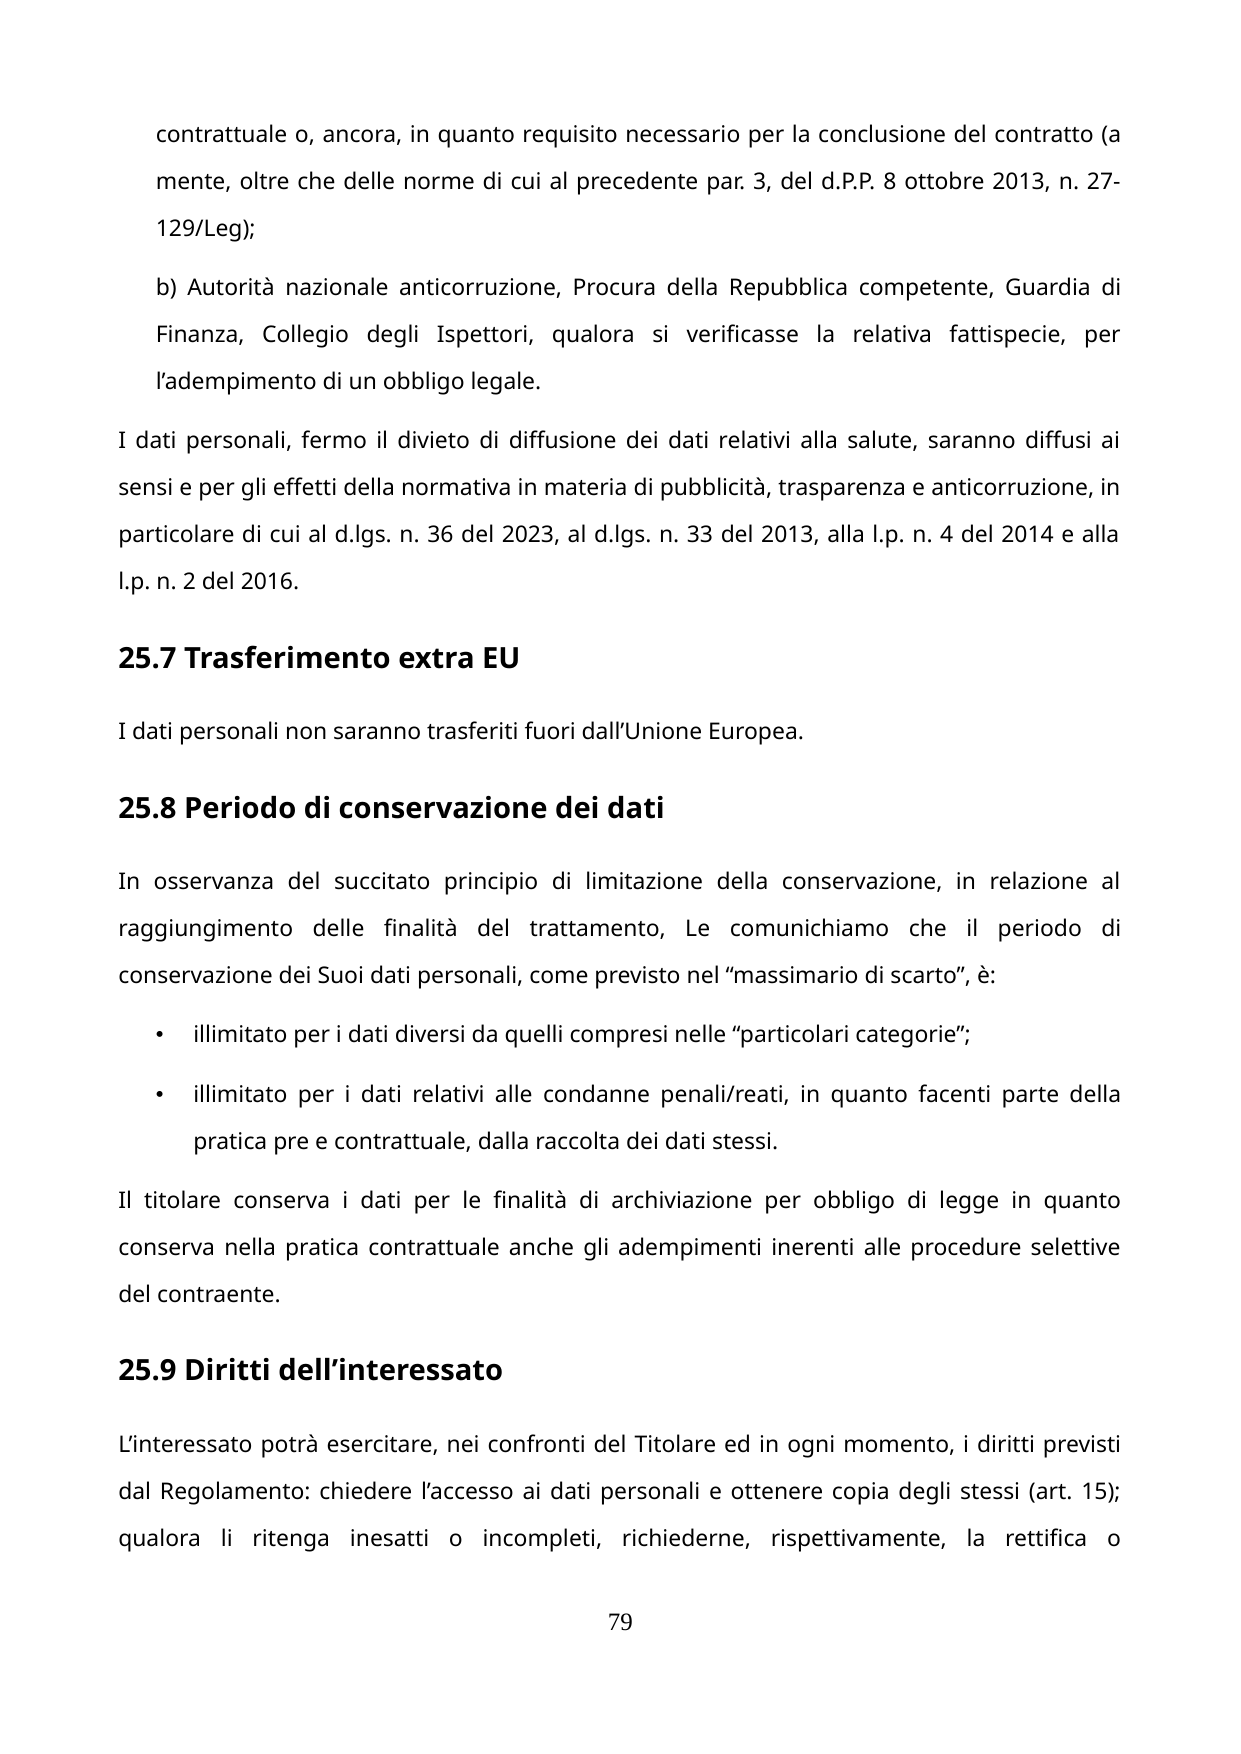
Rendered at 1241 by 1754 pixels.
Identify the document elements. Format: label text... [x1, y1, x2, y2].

list Il titolare conserva i dati per le finalità di archiviazione per obbligo di legge in quanto conserva nella pratica contrattuale anche gli adempimenti inerenti alle procedure selettive del contraente. [83, 1184, 1122, 1309]
list b) Autorità nazionale anticorruzione, Procura della Repubblica competente, Guardia di Finanza, Collegio degli Ispettori, qualora si verificasse la relativa fattispecie, per l’adempimento di un obbligo legale. [118, 271, 1122, 396]
list I dati personali, fermo il divieto di diffusione dei dati relativi alla salute, saranno diffusi ai sensi e per gli effetti della normativa in materia di pubblicità, trasparenza e anticorruzione, in particolare di cui al d.lgs. n. 36 del 2023, al d.lgs. n. 33 del 2013, alla l.p. n. 4 del 2014 e alla l.p. n. 2 del 2016. [83, 424, 1122, 596]
subtitle 25.7 Trasferimento extra EU [118, 637, 1122, 677]
list L’interessato potrà esercitare, nei confronti del Titolare ed in ogni momento, i diritti previsti dal Regolamento: chiedere l’accesso ai dati personali e ottenere copia degli stessi (art. 15); qualora li ritenga inesatti o incompleti, richiederne, rispettivamente, la rettifica o [83, 1428, 1122, 1553]
list illimitato per i dati diversi da quelli compresi nelle “particolari categorie”; [156, 1018, 1122, 1049]
list contrattuale o, ancora, in quanto requisito necessario per la conclusione del contratto (a mente, oltre che delle norme di cui al precedente par. 3, del d.P.P. 8 ottobre 2013, n. 27-129/Leg); [118, 118, 1122, 243]
list I dati personali non saranno trasferiti fuori dall’Unione Europea. [83, 715, 1122, 746]
subtitle 25.9 Diritti dell’interessato [118, 1349, 1122, 1389]
subtitle 25.8 Periodo di conservazione dei dati [118, 787, 1122, 827]
list In osservanza del succitato principio di limitazione della conservazione, in relazione al raggiungimento delle finalità del trattamento, Le comunichiamo che il periodo di conservazione dei Suoi dati personali, come previsto nel “massimario di scarto”, è: [83, 865, 1122, 990]
list illimitato per i dati relativi alle condanne penali/reati, in quanto facenti parte della pratica pre e contrattuale, dalla raccolta dei dati stessi. [156, 1078, 1122, 1156]
